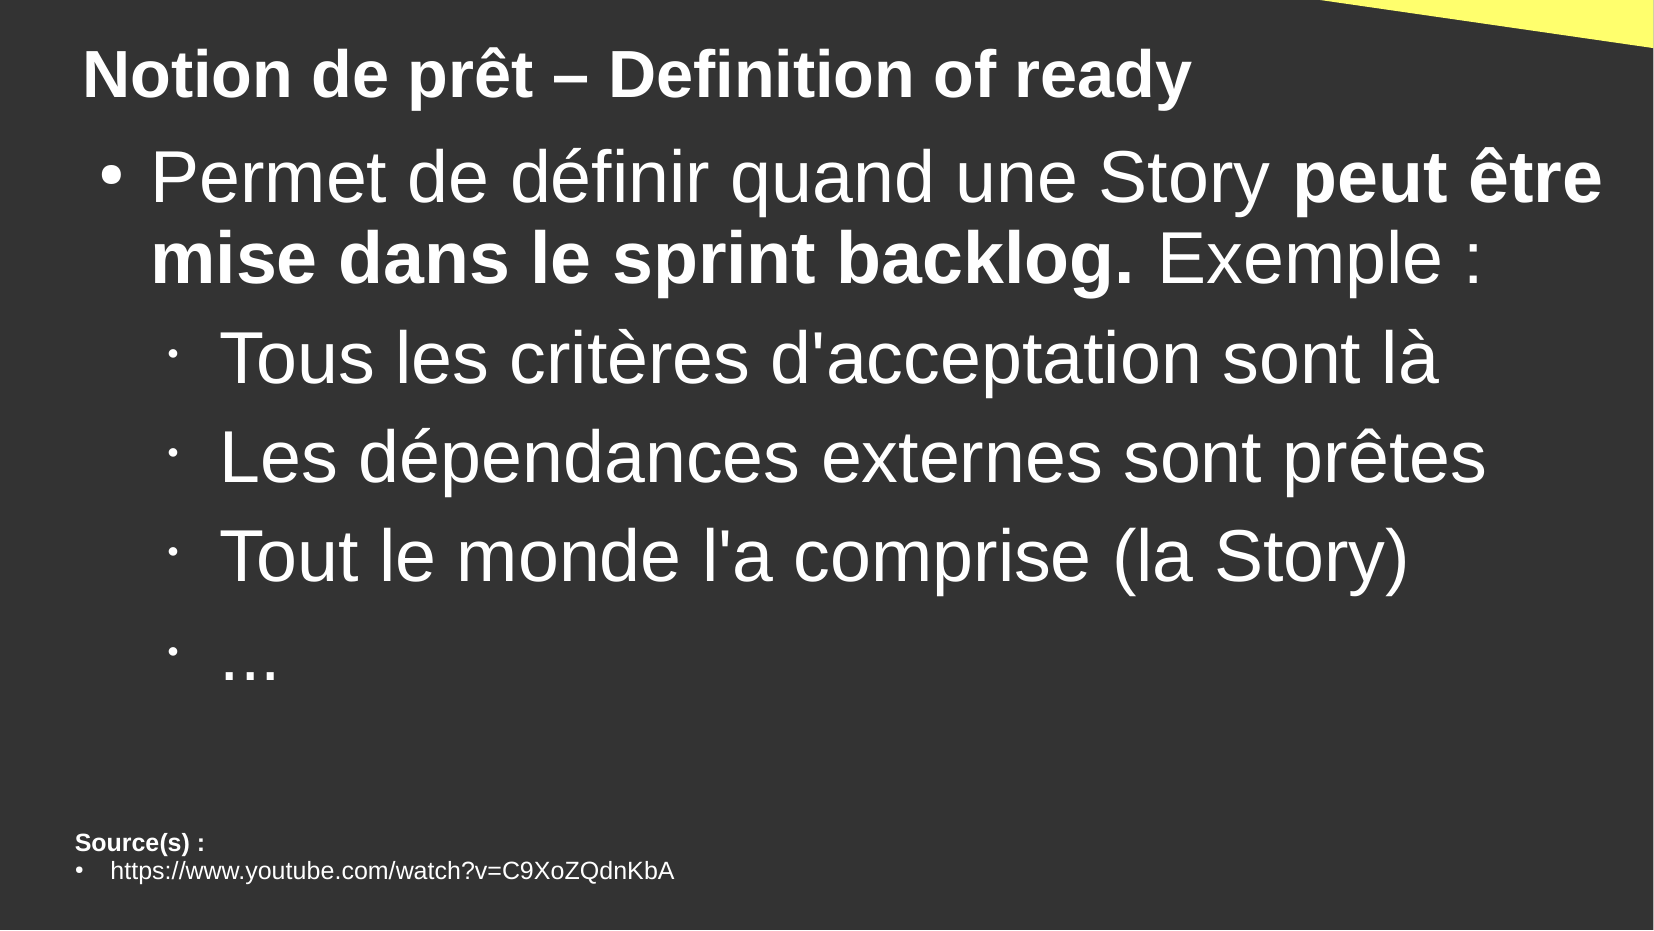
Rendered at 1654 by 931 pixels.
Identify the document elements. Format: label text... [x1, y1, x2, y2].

text_box [1320, 0, 1654, 49]
text_box Source(s) : https://www.youtube.com/watch?v=C9XoZQdnKbA [60, 821, 922, 898]
list Permet de définir quand une Story peut être mise dans le sprint backlog. Exemple : Tous les critères d'acceptation sont là Les dépendances externes sont prêtes Tout le monde l'a comprise (la Story) ... [80, 135, 1620, 777]
title Notion de prêt – Definition of ready [82, 37, 1571, 122]
